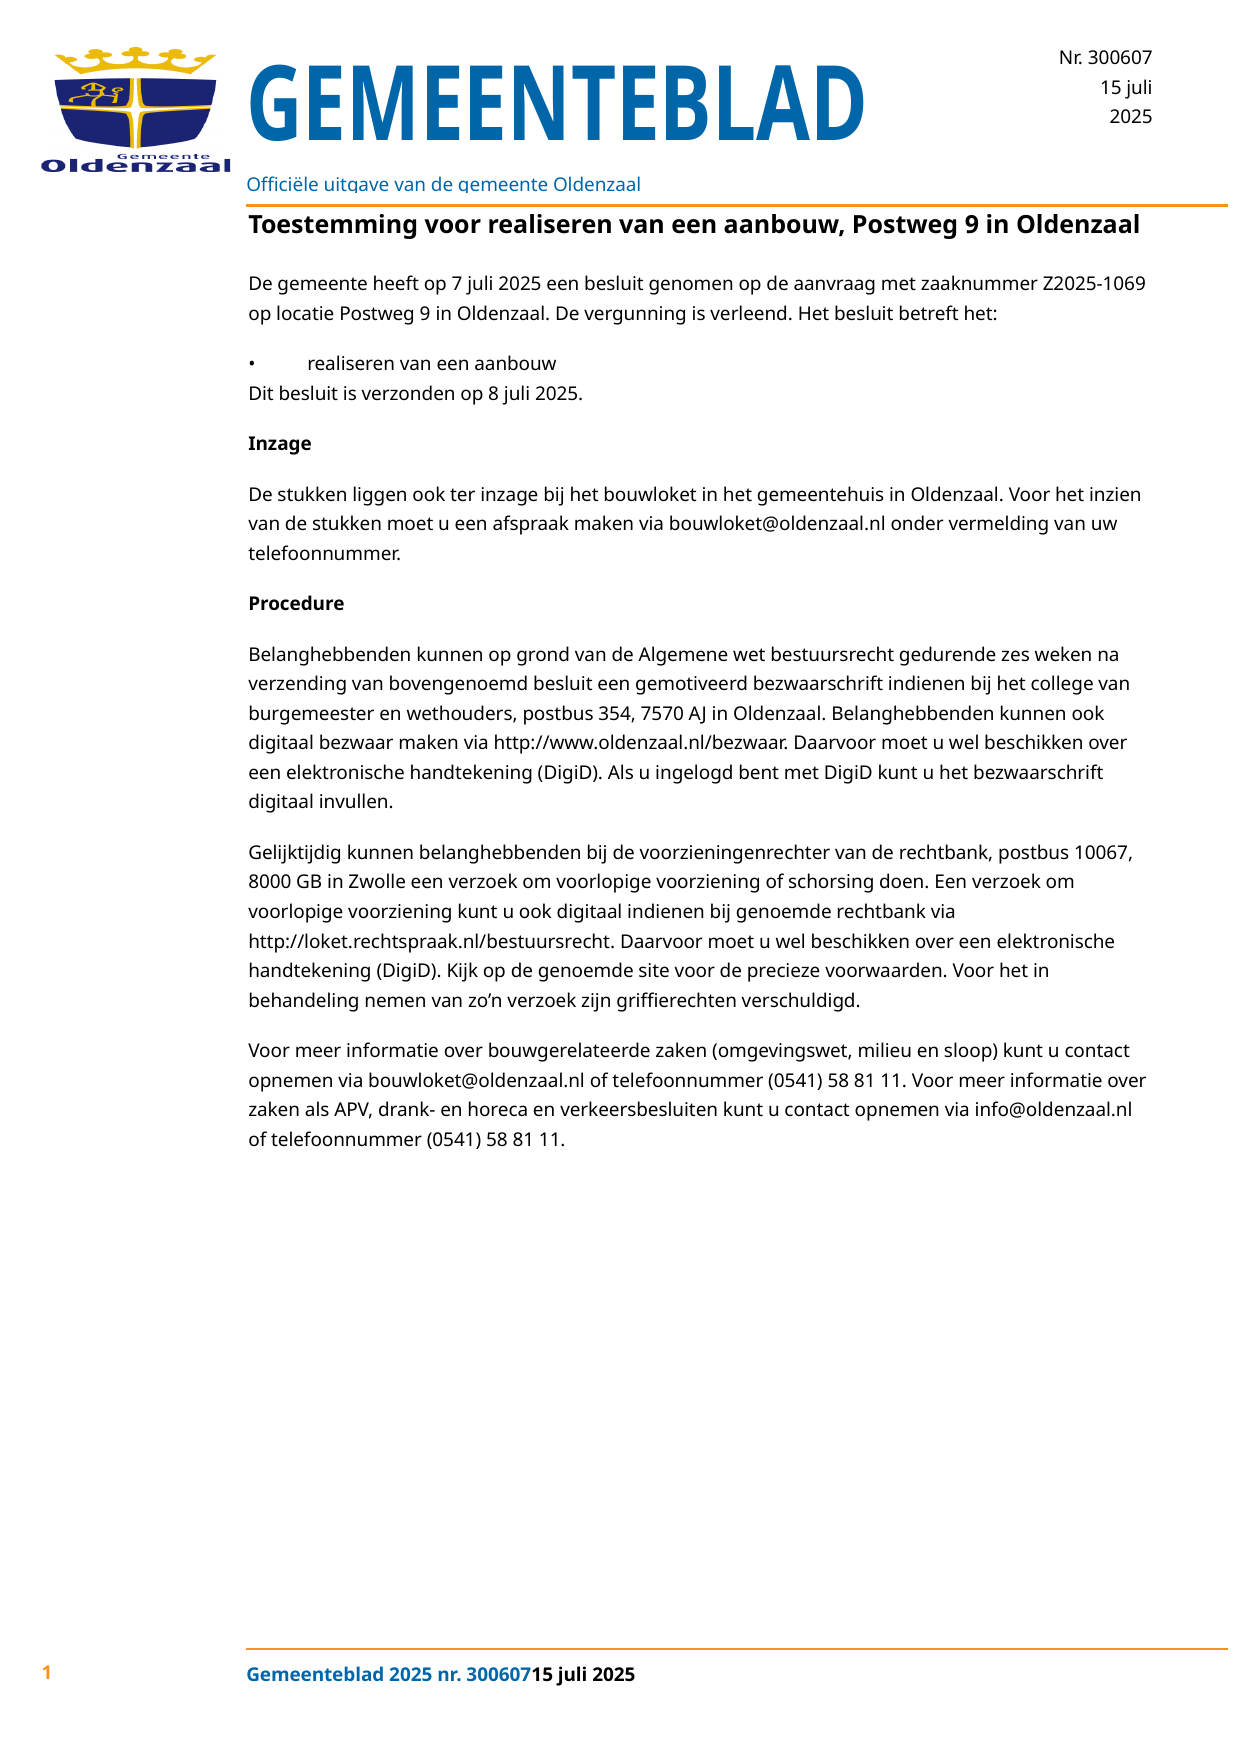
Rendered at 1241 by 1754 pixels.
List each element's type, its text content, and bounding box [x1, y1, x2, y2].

text Procedure [248, 590, 1152, 616]
list realiseren van een aanbouw [248, 350, 1152, 376]
text Inzage [248, 430, 1152, 456]
text Voor meer informatie over bouwgerelateerde zaken (omgevingswet, milieu en sloop) kunt u contact opnemen via bouwloket@oldenzaal.nl of telefoonnummer (0541) 58 81 11. Voor meer informatie over zaken als APV, drank- en horeca en verkeersbesluiten kunt u contact opnemen via info@oldenzaal.nl of telefoonnummer (0541) 58 81 11. [248, 1037, 1152, 1152]
picture [41, 47, 231, 172]
text Toestemming voor realiseren van een aanbouw, Postweg 9 in Oldenzaal [248, 207, 1152, 241]
text Dit besluit is verzonden op 8 juli 2025. [248, 380, 1152, 406]
text Belanghebbenden kunnen op grond van de Algemene wet bestuursrecht gedurende zes weken na verzending van bovengenoemd besluit een gemotiveerd bezwaarschrift indienen bij het college van burgemeester en wethouders, postbus 354, 7570 AJ in Oldenzaal. Belanghebbenden kunnen ook digitaal bezwaar maken via http://www.oldenzaal.nl/bezwaar. Daarvoor moet u wel beschikken over een elektronische handtekening (DigiD). Als u ingelogd bent met DigiD kunt u het bezwaarschrift digitaal invullen. [248, 641, 1152, 814]
text De stukken liggen ook ter inzage bij het bouwloket in het gemeentehuis in Oldenzaal. Voor het inzien van de stukken moet u een afspraak maken via bouwloket@oldenzaal.nl onder vermelding van uw telefoonnummer. [248, 481, 1152, 566]
text Gelijktijdig kunnen belanghebbenden bij de voorzieningenrechter van de rechtbank, postbus 10067, 8000 GB in Zwolle een verzoek om voorlopige voorziening of schorsing doen. Een verzoek om voorlopige voorziening kunt u ook digitaal indienen bij genoemde rechtbank via http://loket.rechtspraak.nl/bestuursrecht. Daarvoor moet u wel beschikken over een elektronische handtekening (DigiD). Kijk op de genoemde site voor de precieze voorwaarden. Voor het in behandeling nemen van zo’n verzoek zijn griffierechten verschuldigd. [248, 839, 1152, 1013]
text De gemeente heeft op 7 juli 2025 een besluit genomen op de aanvraag met zaaknummer Z2025-1069 op locatie Postweg 9 in Oldenzaal. De vergunning is verleend. Het besluit betreft het: [248, 270, 1152, 326]
